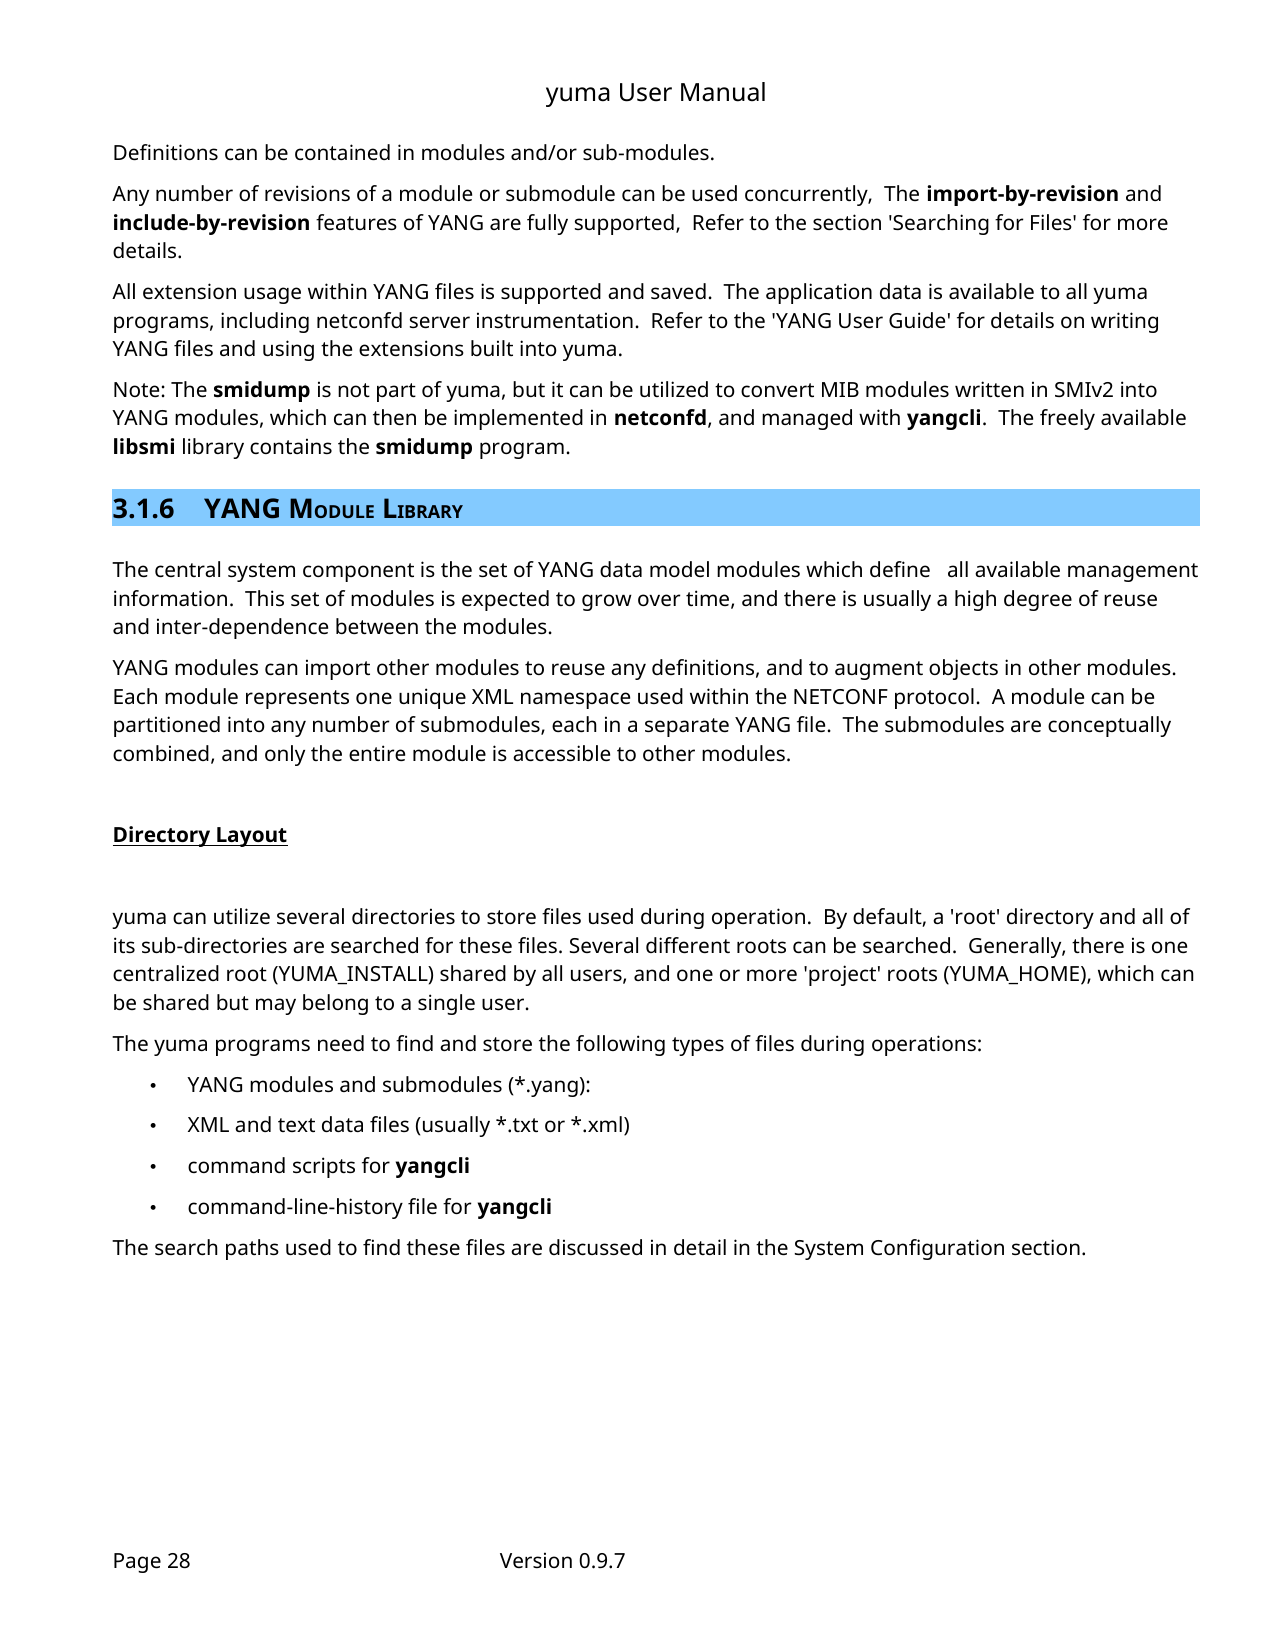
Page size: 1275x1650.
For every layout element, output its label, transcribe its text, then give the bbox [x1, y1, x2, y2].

text The central system component is the set of YANG data model modules which define all available management information. This set of modules is expected to grow over time, and there is usually a high degree of reuse and inter-dependence between the modules. [112, 556, 1200, 641]
list command scripts for yangcli [150, 1152, 1200, 1180]
list command-line-history file for yangcli [150, 1192, 1200, 1221]
list YANG modules and submodules (*.yang): [150, 1070, 1200, 1098]
text The yuma programs need to find and store the following types of files during operations: [112, 1029, 1200, 1057]
text Any number of revisions of a module or submodule can be used concurrently, The import-by-revision and include-by-revision features of YANG are fully supported, Refer to the section 'Searching for Files' for more details. [112, 179, 1200, 265]
subtitle YANG Module Library [112, 489, 1200, 526]
list XML and text data files (usually *.txt or *.xml) [150, 1111, 1200, 1139]
text Note: The smidump is not part of yuma, but it can be utilized to convert MIB modules written in SMIv2 into YANG modules, which can then be implemented in netconfd, and managed with yangcli. The freely available libsmi library contains the smidump program. [112, 375, 1200, 460]
text Directory Layout [112, 821, 1200, 849]
text The search paths used to find these files are discussed in detail in the System Configuration section. [112, 1233, 1200, 1262]
text YANG modules can import other modules to reuse any definitions, and to augment objects in other modules. Each module represents one unique XML namespace used within the NETCONF protocol. A module can be partitioned into any number of submodules, each in a separate YANG file. The submodules are conceptually combined, and only the entire module is accessible to other modules. [112, 653, 1200, 767]
text Definitions can be contained in modules and/or sub-modules. [112, 138, 1200, 167]
text yuma can utilize several directories to store files used during operation. By default, a 'root' directory and all of its sub-directories are searched for these files. Several different roots can be searched. Generally, there is one centralized root (YUMA_INSTALL) shared by all users, and one or more 'project' roots (YUMA_HOME), which can be shared but may belong to a single user. [112, 902, 1200, 1016]
text All extension usage within YANG files is supported and saved. The application data is available to all yuma programs, including netconfd server instrumentation. Refer to the 'YANG User Guide' for details on writing YANG files and using the extensions built into yuma. [112, 277, 1200, 363]
